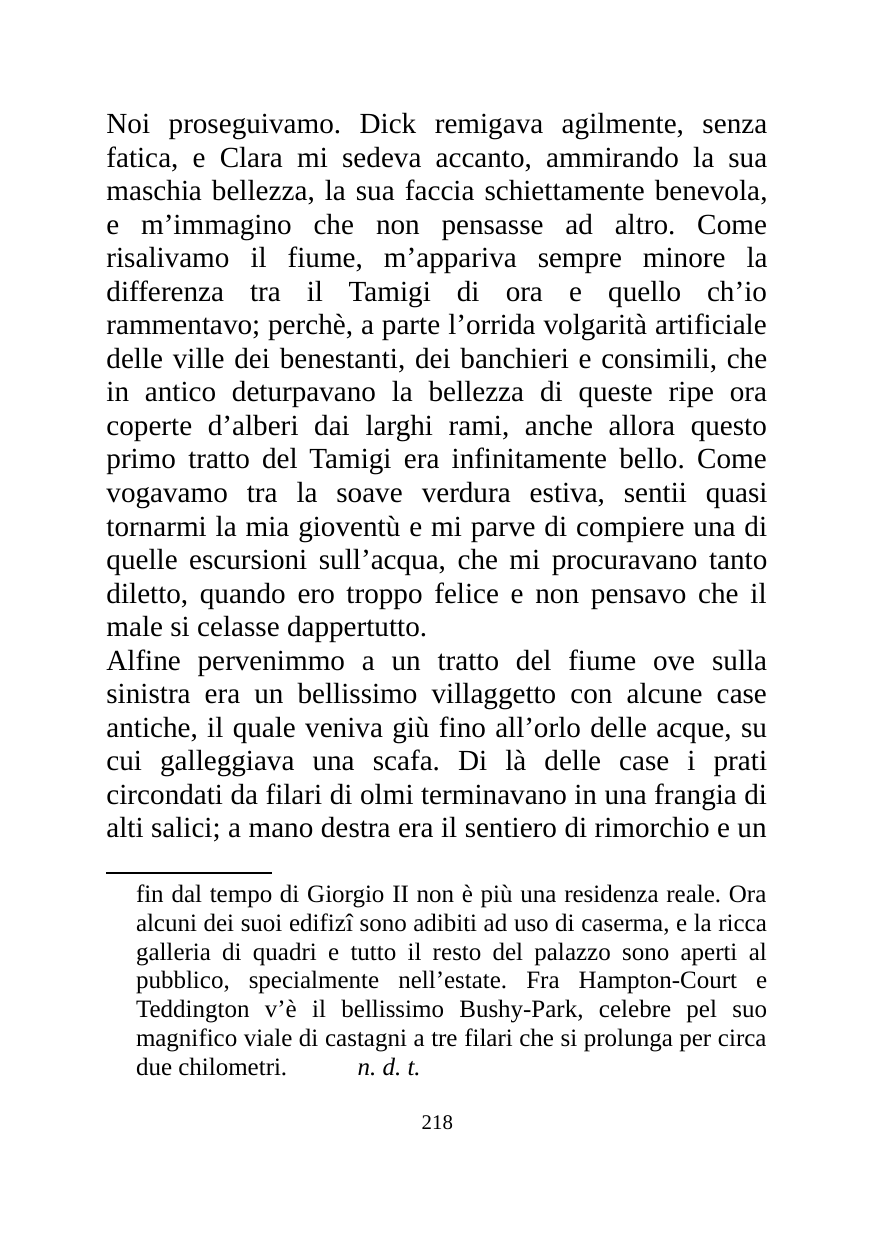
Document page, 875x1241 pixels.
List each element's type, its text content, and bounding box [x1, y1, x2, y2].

text fin dal tempo di Giorgio II non è più una residenza reale. Ora alcuni dei suoi edifizî sono adibiti ad uso di caserma, e la ricca galleria di quadri e tutto il resto del palazzo sono aperti al pubblico, specialmente nell’estate. Fra Hampton-Court e Teddington v’è il bellissimo Bushy-Park, celebre pel suo magnifico viale di castagni a tre filari che si prolunga per circa due chilometri. n. d. t. [106, 879, 768, 1080]
text Noi proseguivamo. Dick remigava agilmente, senza fatica, e Clara mi sedeva accanto, ammirando la sua maschia bellezza, la sua faccia schiettamente benevola, e m’immagino che non pensasse ad altro. Come risalivamo il fiume, m’appariva sempre minore la differenza tra il Tamigi di ora e quello ch’io rammentavo; perchè, a parte l’orrida volgarità artificiale delle ville dei benestanti, dei banchieri e consimili, che in antico deturpavano la bellezza di queste ripe ora coperte d’alberi dai larghi rami, anche allora questo primo tratto del Tamigi era infinitamente bello. Come vogavamo tra la soave verdura estiva, sentii quasi tornarmi la mia gioventù e mi parve di compiere una di quelle escursioni sull’acqua, che mi procuravano tanto diletto, quando ero troppo felice e non pensavo che il male si celasse dappertutto. [106, 106, 768, 643]
text Alfine pervenimmo a un tratto del fiume ove sulla sinistra era un bellissimo villaggetto con alcune case antiche, il quale veniva giù fino all’orlo delle acque, su cui galleggiava una scafa. Di là delle case i prati circondati da filari di olmi terminavano in una frangia di alti salici; a mano destra era il sentiero di rimorchio e un [106, 643, 768, 844]
